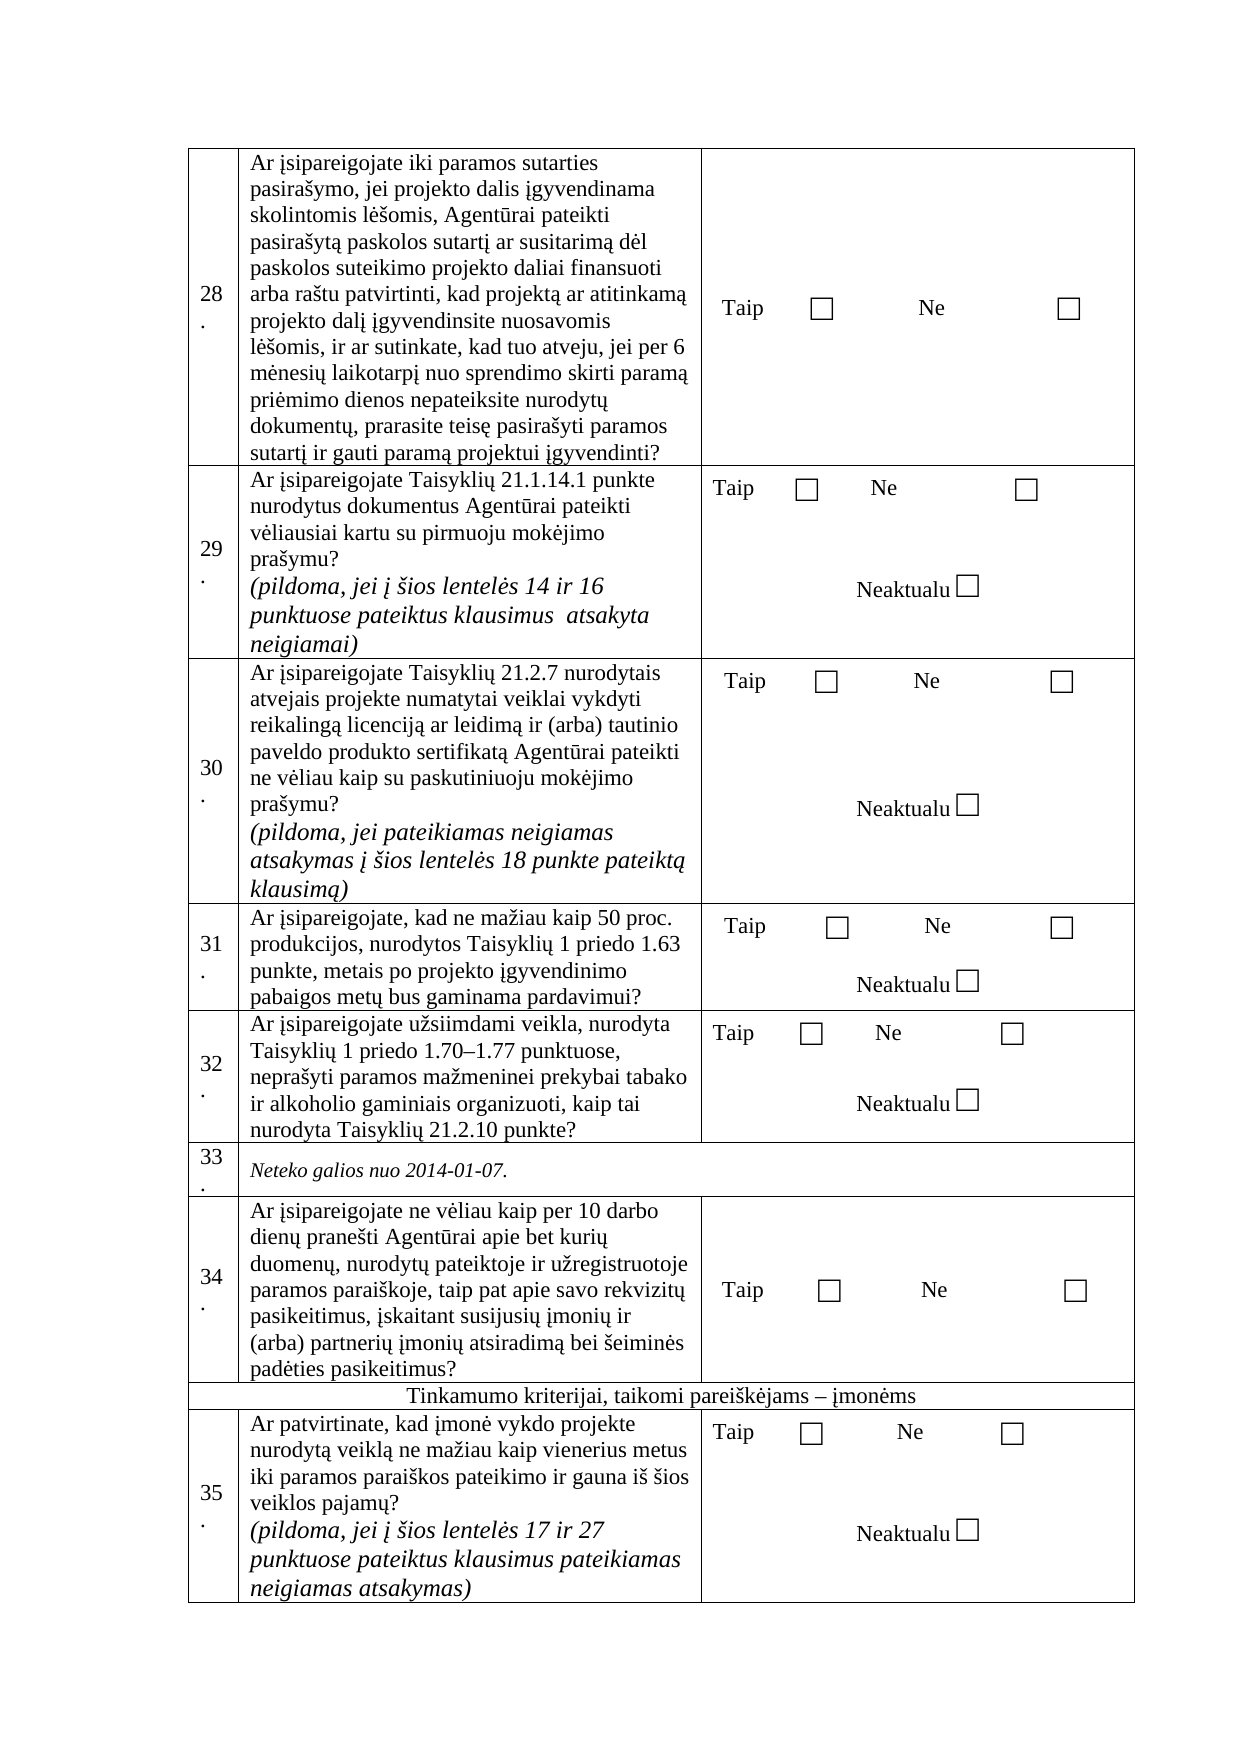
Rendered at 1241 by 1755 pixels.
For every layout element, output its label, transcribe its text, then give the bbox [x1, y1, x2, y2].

table_cell □ [789, 1011, 864, 1054]
table_cell Taip [702, 149, 784, 465]
table_cell □ [784, 1197, 864, 1382]
table_cell Ne [885, 904, 989, 947]
table_cell □ [990, 1011, 1134, 1054]
table_cell □ [990, 904, 1134, 947]
table_cell Ar įsipareigojate Taisyklių 21.1.14.1 punkte nurodytus dokumentus Agentūrai pateikti vėliausiai kartu su pirmuoju mokėjimo prašymu? (pildoma, jei į šios lentelės 14 ir 16 punktuose pateiktus klausimus atsakyta neigiamai) [239, 466, 701, 658]
table_cell □ [990, 659, 1134, 702]
table_cell 35. [189, 1410, 238, 1602]
table_cell 33. [189, 1143, 238, 1196]
table_cell □ [789, 1410, 885, 1453]
table_cell 29. [189, 466, 238, 658]
table_cell Ne [864, 1011, 989, 1054]
table_cell 28. [189, 149, 238, 465]
table_cell 32. [189, 1011, 238, 1142]
table_cell Neaktualu □ [702, 509, 1134, 658]
table_cell Ne [864, 1197, 972, 1382]
table_cell Ar įsipareigojate, kad ne mažiau kaip 50 proc. produkcijos, nurodytos Taisyklių 1 priedo 1.63 punkte, metais po projekto įgyvendinimo pabaigos metų bus gaminama pardavimui? [239, 904, 701, 1009]
table_cell Neaktualu □ [702, 1054, 1134, 1142]
table_cell Neaktualu □ [702, 1453, 1134, 1602]
table_cell Ne [859, 149, 1004, 465]
table_cell 30. [189, 659, 238, 903]
table_cell Ar patvirtinate, kad įmonė vykdo projekte nurodytą veiklą ne mažiau kaip vienerius metus iki paramos paraiškos pateikimo ir gauna iš šios veiklos pajamų? (pildoma, jei į šios lentelės 17 ir 27 punktuose pateiktus klausimus pateikiamas neigiamas atsakymas) [239, 1410, 701, 1602]
table_cell Ne [859, 466, 1004, 509]
table_cell □ [972, 1197, 1134, 1382]
table_cell Neaktualu □ [702, 702, 1134, 903]
table_cell Taip [702, 1197, 784, 1382]
table_cell Ar įsipareigojate Taisyklių 21.2.7 nurodytais atvejais projekte numatytai veiklai vykdyti reikalingą licenciją ar leidimą ir (arba) tautinio paveldo produkto sertifikatą Agentūrai pateikti ne vėliau kaip su paskutiniuoju mokėjimo prašymu? (pildoma, jei pateikiamas neigiamas atsakymas į šios lentelės 18 punkte pateiktą klausimą) [239, 659, 701, 903]
table_cell □ [784, 149, 859, 465]
table_cell □ [990, 1410, 1134, 1453]
table_cell Ar įsipareigojate iki paramos sutarties pasirašymo, jei projekto dalis įgyvendinama skolintomis lėšomis, Agentūrai pateikti pasirašytą paskolos sutartį ar susitarimą dėl paskolos suteikimo projekto daliai finansuoti arba raštu patvirtinti, kad projektą ar atitinkamą projekto dalį įgyvendinsite nuosavomis lėšomis, ir ar sutinkate, kad tuo atveju, jei per 6 mėnesių laikotarpį nuo sprendimo skirti paramą priėmimo dienos nepateiksite nurodytų dokumentų, prarasite teisę pasirašyti paramos sutartį ir gauti paramą projektui įgyvendinti? [239, 149, 701, 465]
table_cell Taip [702, 1011, 789, 1054]
table_cell Taip [702, 659, 789, 702]
table_cell □ [784, 466, 859, 509]
table_cell □ [789, 904, 885, 947]
table_cell Taip [702, 466, 784, 509]
table_cell □ [1004, 149, 1134, 465]
table_cell Taip [702, 904, 789, 947]
table_cell Neteko galios nuo 2014-01-07. [239, 1143, 1134, 1196]
table_cell Ne [885, 1410, 989, 1453]
table_cell Ne [864, 659, 989, 702]
table_cell Ar įsipareigojate užsiimdami veikla, nurodyta Taisyklių 1 priedo 1.70–1.77 punktuose, neprašyti paramos mažmeninei prekybai tabako ir alkoholio gaminiais organizuoti, kaip tai nurodyta Taisyklių 21.2.10 punkte? [239, 1011, 701, 1142]
table_cell 34. [189, 1197, 238, 1382]
table_cell □ [789, 659, 864, 702]
table_cell Ar įsipareigojate ne vėliau kaip per 10 darbo dienų pranešti Agentūrai apie bet kurių duomenų, nurodytų pateiktoje ir užregistruotoje paramos paraiškoje, taip pat apie savo rekvizitų pasikeitimus, įskaitant susijusių įmonių ir (arba) partnerių įmonių atsiradimą bei šeiminės padėties pasikeitimus? [239, 1197, 701, 1382]
table_cell Neaktualu □ [702, 947, 1134, 1009]
table_cell 31. [189, 904, 238, 1009]
table_cell □ [1004, 466, 1134, 509]
table_cell Tinkamumo kriterijai, taikomi pareiškėjams – įmonėms [189, 1383, 1134, 1409]
table_cell Taip [702, 1410, 789, 1453]
